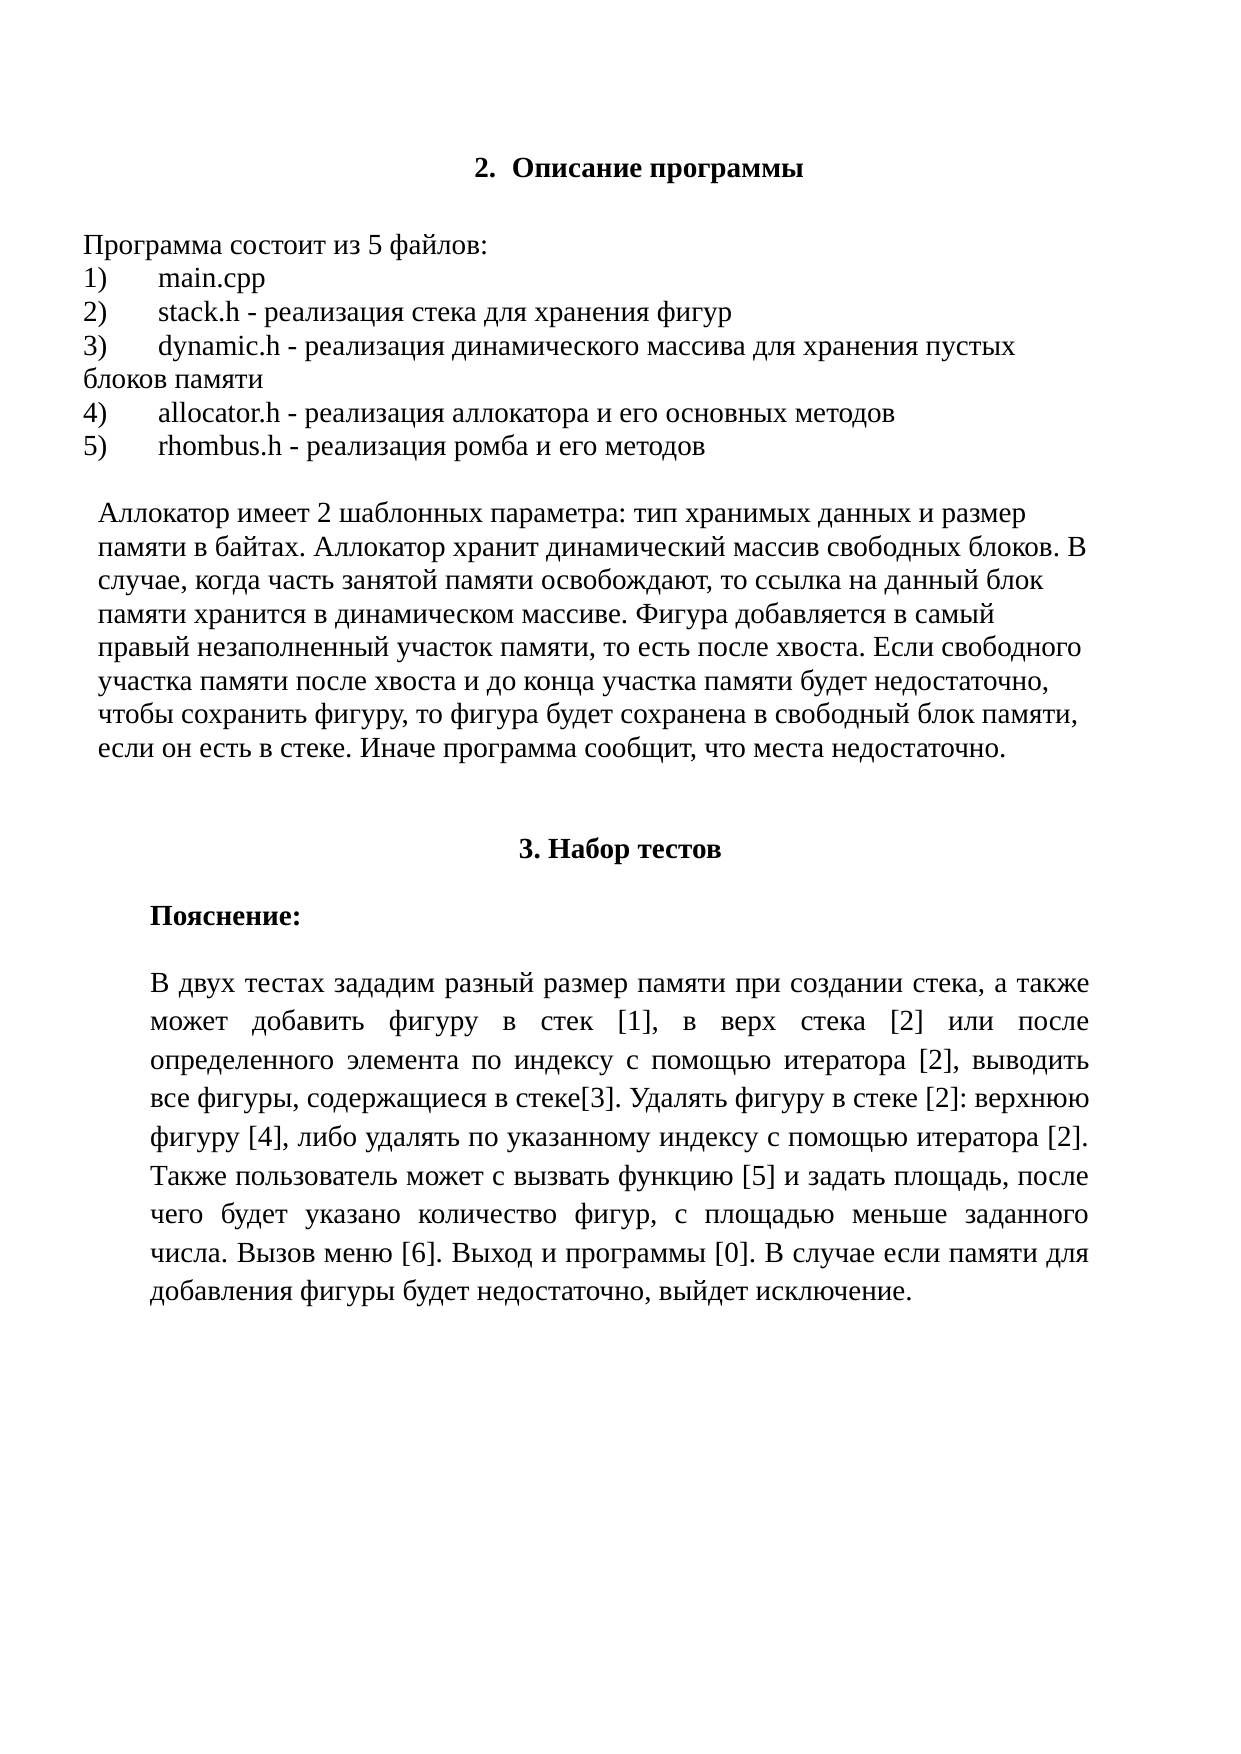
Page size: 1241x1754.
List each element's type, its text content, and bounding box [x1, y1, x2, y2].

list Описание программы [187, 150, 1090, 183]
text 3) dynamic.h - реализация динамического массива для хранения пустых блоков памяти [83, 328, 1090, 395]
text 5) rhombus.h - реализация ромба и его методов [83, 428, 1090, 462]
text Пояснение: [150, 898, 1090, 931]
text 1) main.cpp [83, 261, 1090, 294]
text 3. Набор тестов [150, 831, 1090, 864]
text Аллокатор имеет 2 шаблонных параметра: тип хранимых данных и размер памяти в байтах. Аллокатор хранит динамический массив свободных блоков. В случае, когда часть занятой памяти освобождают, то ссылка на данный блок памяти хранится в динамическом массиве. Фигура добавляется в самый правый незаполненный участок памяти, то есть после хвоста. Если свободного участка памяти после хвоста и до конца участка памяти будет недостаточно, чтобы сохранить фигуру, то фигура будет сохранена в свободный блок памяти, если он есть в стеке. Иначе программа сообщит, что места недостаточно. [98, 495, 1090, 764]
text Программа состоит из 5 файлов: [83, 227, 1090, 261]
text 4) allocator.h - реализация аллокатора и его основных методов [83, 395, 1090, 428]
text В двух тестах зададим разный размер памяти при создании стека, а также может добавить фигуру в стек [1], в верх стека [2] или после определенного элемента по индексу с помощью итератора [2], выводить все фигуры, содержащиеся в стеке[3]. Удалять фигуру в стеке [2]: верхнюю фигуру [4], либо удалять по указанному индексу с помощью итератора [2]. Также пользователь может с вызвать функцию [5] и задать площадь, после чего будет указано количество фигур, с площадью меньше заданного числа. Вызов меню [6]. Выход и программы [0]. В случае если памяти для добавления фигуры будет недостаточно, выйдет исключение. [150, 965, 1090, 1307]
text 2) stack.h - реализация стека для хранения фигур [83, 294, 1090, 328]
